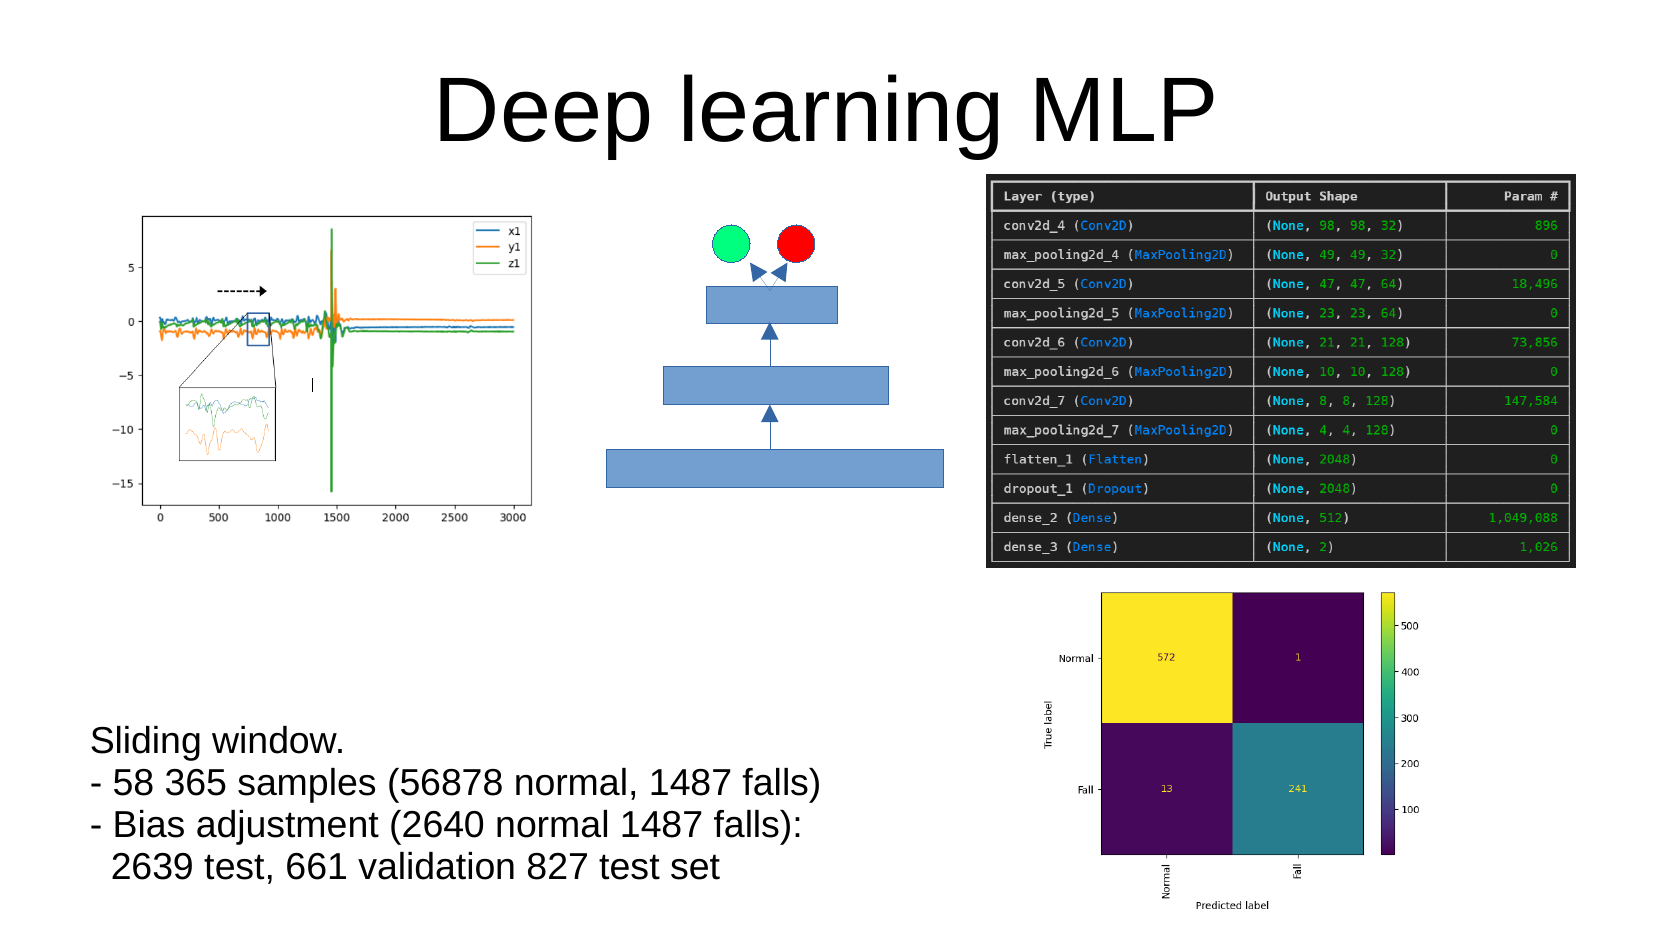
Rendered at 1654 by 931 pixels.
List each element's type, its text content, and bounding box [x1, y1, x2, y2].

picture [1037, 585, 1426, 918]
text_box [712, 224, 751, 263]
text_box [777, 224, 815, 263]
text_box Sliding window. - 58 365 samples (56878 normal, 1487 falls) - Bias adjustment (2640 normal 1487 falls): 2639 test, 661 validation 827 test set [75, 712, 901, 901]
picture [986, 174, 1576, 568]
picture [112, 212, 535, 526]
text_box [706, 286, 838, 324]
text_box [606, 449, 944, 488]
text_box [663, 366, 889, 405]
title Deep learning MLP [82, 32, 1571, 188]
